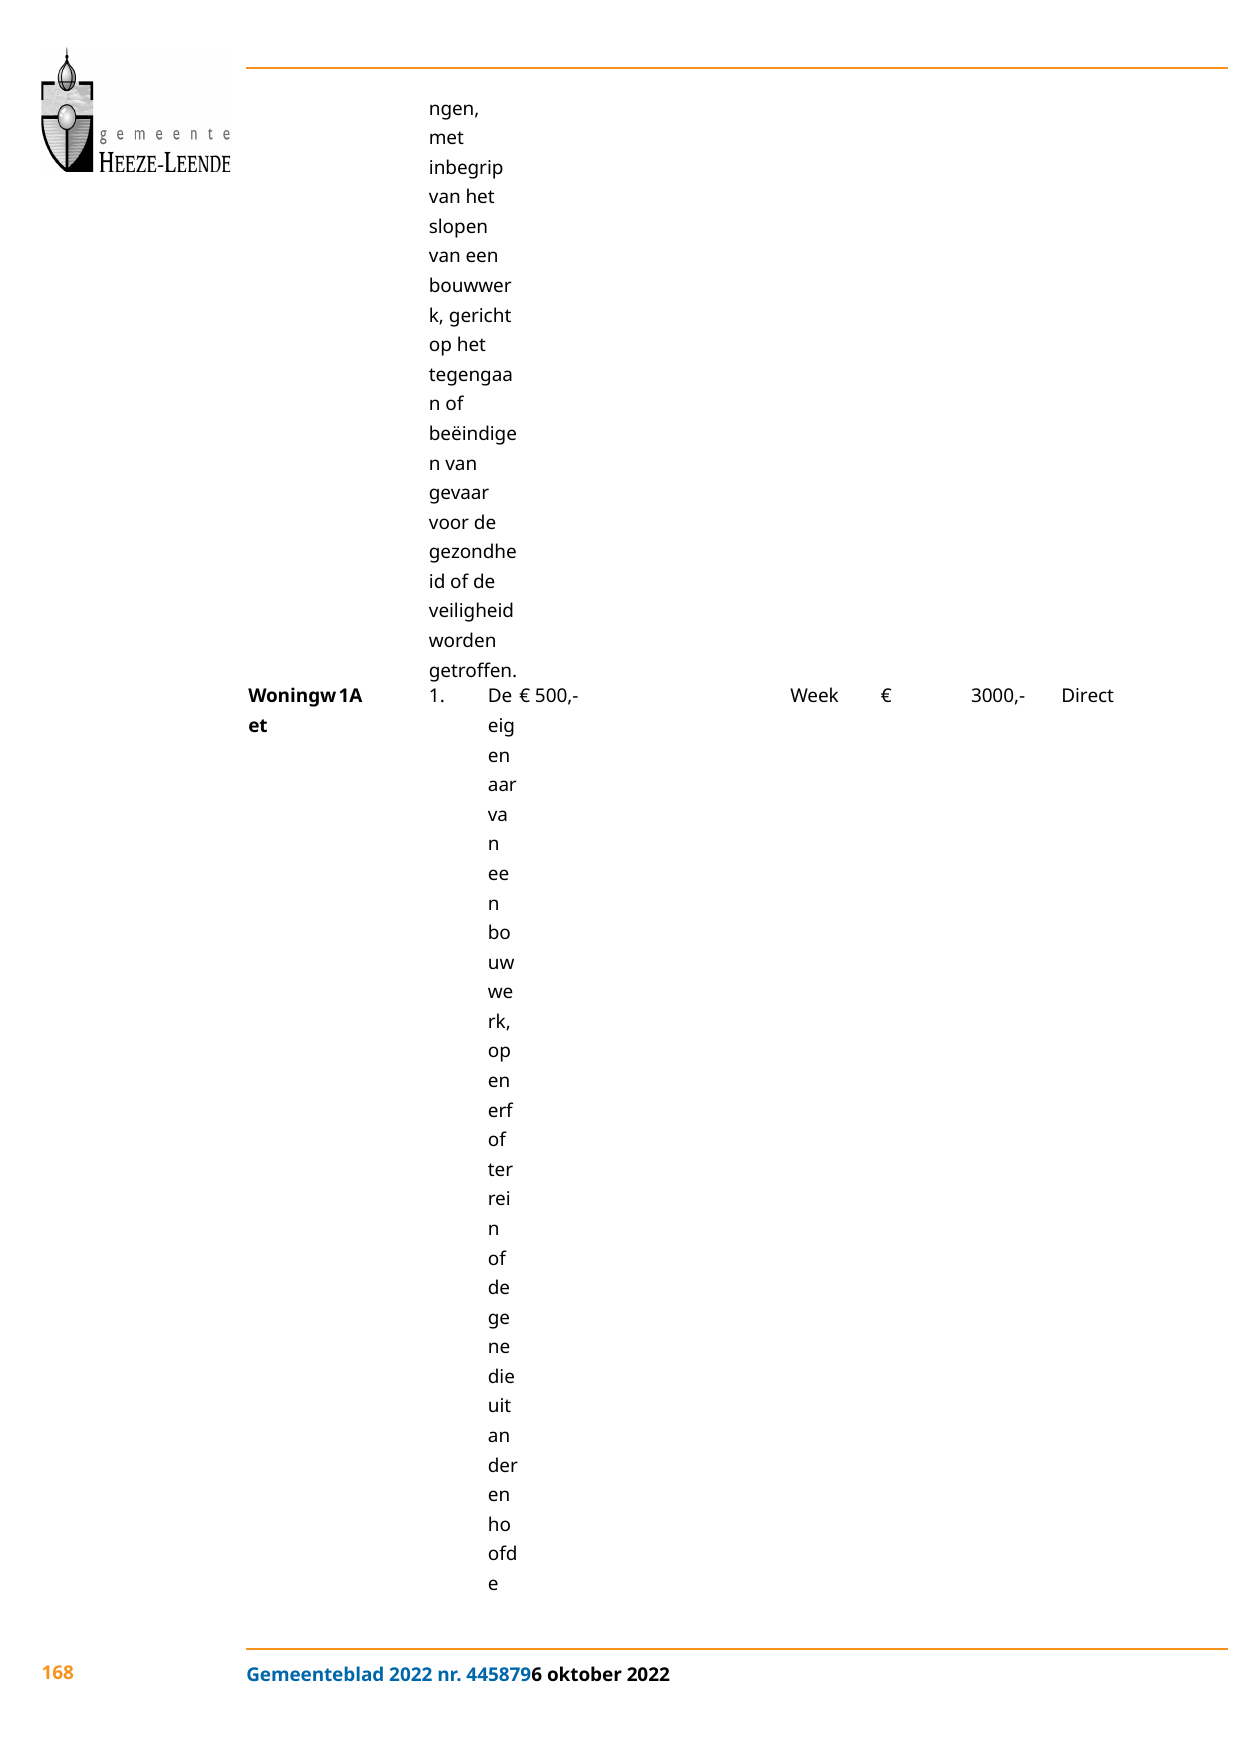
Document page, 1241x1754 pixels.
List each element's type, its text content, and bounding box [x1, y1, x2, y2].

table_cell Week [790, 683, 881, 1596]
table_cell 3000,- [971, 683, 1061, 1596]
table_cell ngen, met inbegrip van het slopen van een bouwwerk, gericht op het tegengaan of beëindigen van gevaar voor de gezondheid of de veiligheid worden getroffen. [429, 95, 519, 683]
table_cell [790, 95, 881, 683]
table_cell [519, 95, 790, 683]
table_cell [1061, 95, 1152, 683]
table_cell Direct [1061, 683, 1152, 1596]
table_cell € [881, 683, 971, 1596]
table_cell [881, 95, 971, 683]
table_cell 1A [338, 683, 429, 1596]
table_cell De eigenaar van een bouwwerk, open erf of terrein of degene die uit anderen hoofde [429, 683, 519, 1596]
table_cell [971, 95, 1061, 683]
picture [41, 47, 231, 172]
table_cell € 500,- [519, 683, 790, 1596]
table_cell Woningwet [248, 683, 338, 1596]
table_cell [338, 95, 429, 683]
table_cell [248, 95, 338, 683]
